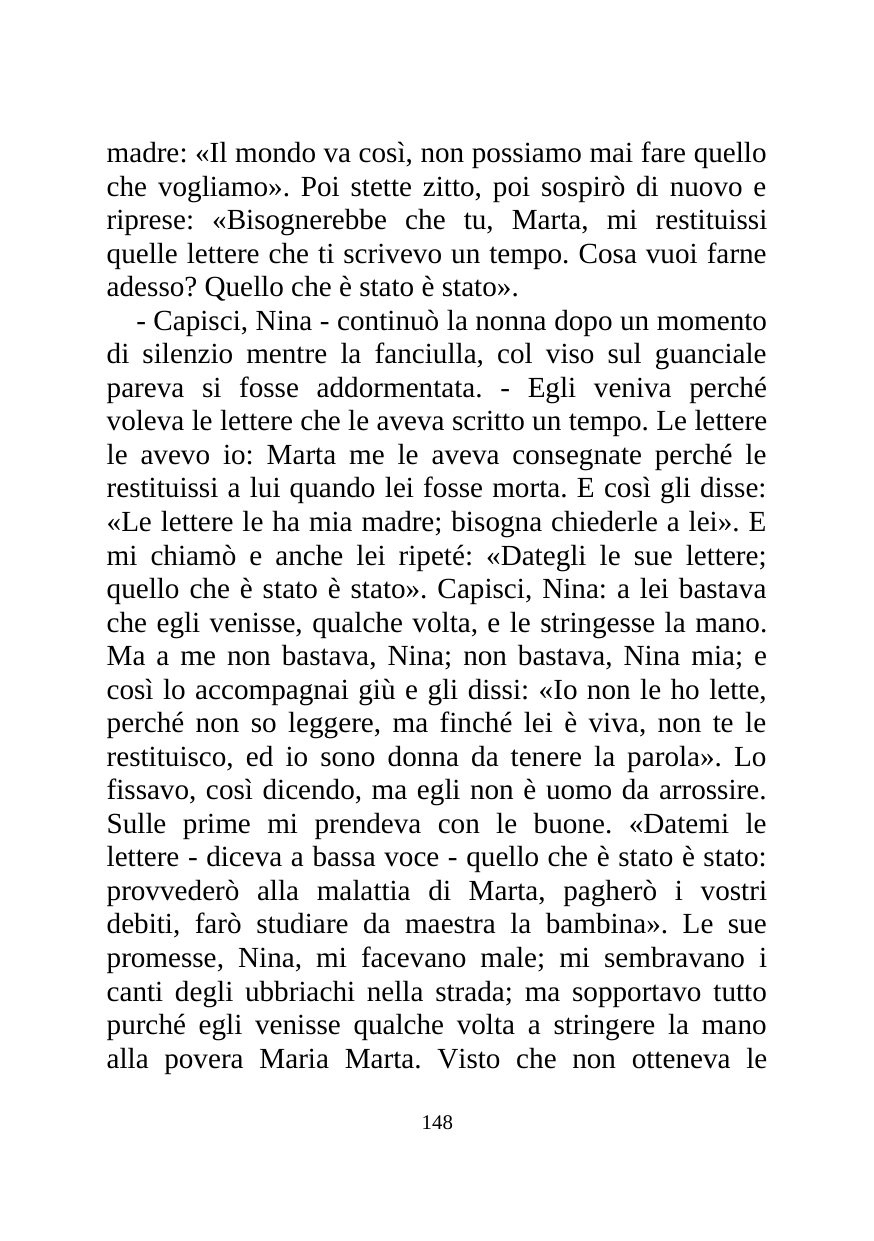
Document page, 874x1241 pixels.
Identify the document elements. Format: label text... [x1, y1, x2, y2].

text madre: «Il mondo va così, non possiamo mai fare quello che vogliamo». Poi stette zitto, poi sospirò di nuovo e riprese: «Bisognerebbe che tu, Marta, mi restituissi quelle lettere che ti scrivevo un tempo. Cosa vuoi farne adesso? Quello che è stato è stato». [106, 135, 768, 303]
text - Capisci, Nina - continuò la nonna dopo un momento di silenzio mentre la fanciulla, col viso sul guanciale pareva si fosse addormentata. - Egli veniva perché voleva le lettere che le aveva scritto un tempo. Le lettere le avevo io: Marta me le aveva consegnate perché le restituissi a lui quando lei fosse morta. E così gli disse: «Le lettere le ha mia madre; bisogna chiederle a lei». E mi chiamò e anche lei ripeté: «Dategli le sue lettere; quello che è stato è stato». Capisci, Nina: a lei bastava che egli venisse, qualche volta, e le stringesse la mano. Ma a me non bastava, Nina; non bastava, Nina mia; e così lo accompagnai giù e gli dissi: «Io non le ho lette, perché non so leggere, ma finché lei è viva, non te le restituisco, ed io sono donna da tenere la parola». Lo fissavo, così dicendo, ma egli non è uomo da arrossire. Sulle prime mi prendeva con le buone. «Datemi le lettere - diceva a bassa voce - quello che è stato è stato: provvederò alla malattia di Marta, pagherò i vostri debiti, farò studiare da maestra la bambina». Le sue promesse, Nina, mi facevano male; mi sembravano i canti degli ubbriachi nella strada; ma sopportavo tutto purché egli venisse qualche volta a stringere la mano alla povera Maria Marta. Visto che non otteneva le [106, 303, 768, 1074]
